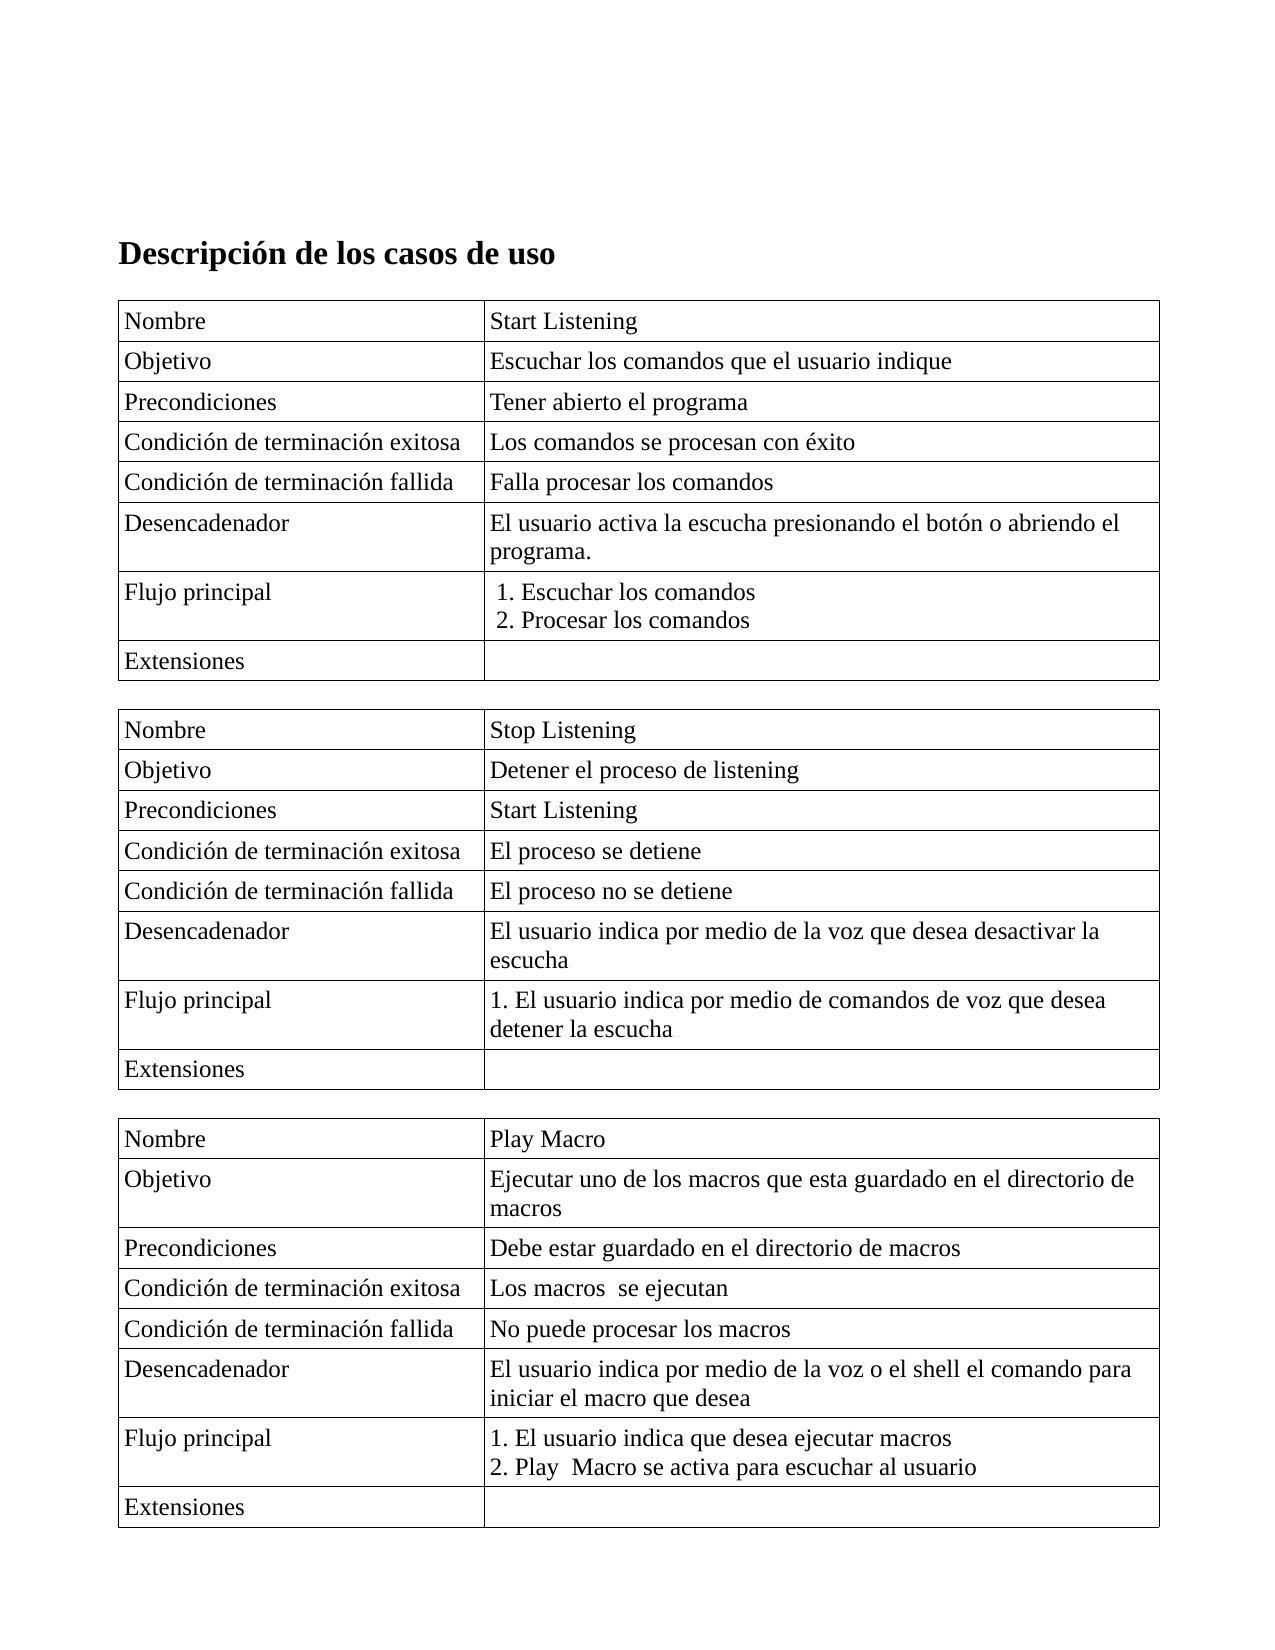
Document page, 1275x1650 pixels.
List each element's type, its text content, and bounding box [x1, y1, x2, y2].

table_cell Condición de terminación fallida [119, 1309, 484, 1348]
table_header Start Listening [485, 301, 1159, 341]
table_cell 1. El usuario indica por medio de comandos de voz que desea detener la escucha [485, 981, 1159, 1049]
table_cell Precondiciones [119, 791, 484, 830]
table_cell No puede procesar los macros [485, 1309, 1159, 1348]
table_cell Extensiones [119, 1050, 484, 1089]
table_cell Desencadenador [119, 912, 484, 980]
table_cell Objetivo [119, 750, 484, 790]
table_cell Start Listening [485, 791, 1159, 830]
table_cell 1. Escuchar los comandos 2. Procesar los comandos [485, 572, 1159, 640]
table_cell Escuchar los comandos que el usuario indique [485, 342, 1159, 381]
table_cell Debe estar guardado en el directorio de macros [485, 1228, 1159, 1268]
table_cell El proceso no se detiene [485, 871, 1159, 911]
table_header Nombre [119, 710, 484, 749]
table_cell El proceso se detiene [485, 831, 1159, 870]
table_cell 1. El usuario indica que desea ejecutar macros 2. Play Macro se activa para escuchar al usuario [485, 1418, 1159, 1486]
table_cell Extensiones [119, 641, 484, 680]
table_cell [485, 1487, 1159, 1527]
table_cell Flujo principal [119, 572, 484, 640]
table_cell Condición de terminación exitosa [119, 831, 484, 870]
table_cell Condición de terminación exitosa [119, 1269, 484, 1308]
table_cell Flujo principal [119, 981, 484, 1049]
table_cell Precondiciones [119, 1228, 484, 1268]
table_cell Falla procesar los comandos [485, 462, 1159, 502]
table_cell Condición de terminación fallida [119, 462, 484, 502]
table_cell Condición de terminación fallida [119, 871, 484, 911]
table_cell [485, 1050, 1159, 1089]
table_cell Ejecutar uno de los macros que esta guardado en el directorio de macros [485, 1159, 1159, 1227]
table_cell [485, 641, 1159, 680]
table_cell El usuario indica por medio de la voz que desea desactivar la escucha [485, 912, 1159, 980]
table_cell Tener abierto el programa [485, 382, 1159, 421]
table_cell Condición de terminación exitosa [119, 422, 484, 461]
table_cell Objetivo [119, 1159, 484, 1227]
text Descripción de los casos de uso [118, 233, 1157, 271]
table_header Nombre [119, 1119, 484, 1158]
table_cell Extensiones [119, 1487, 484, 1527]
table_cell Desencadenador [119, 503, 484, 571]
table_cell Precondiciones [119, 382, 484, 421]
table_cell Los comandos se procesan con éxito [485, 422, 1159, 461]
table_cell Los macros se ejecutan [485, 1269, 1159, 1308]
table_cell Desencadenador [119, 1349, 484, 1417]
table_cell Flujo principal [119, 1418, 484, 1486]
table_cell El usuario activa la escucha presionando el botón o abriendo el programa. [485, 503, 1159, 571]
table_header Play Macro [485, 1119, 1159, 1158]
table_header Stop Listening [485, 710, 1159, 749]
table_cell Detener el proceso de listening [485, 750, 1159, 790]
table_header Nombre [119, 301, 484, 341]
table_cell Objetivo [119, 342, 484, 381]
table_cell El usuario indica por medio de la voz o el shell el comando para iniciar el macro que desea [485, 1349, 1159, 1417]
